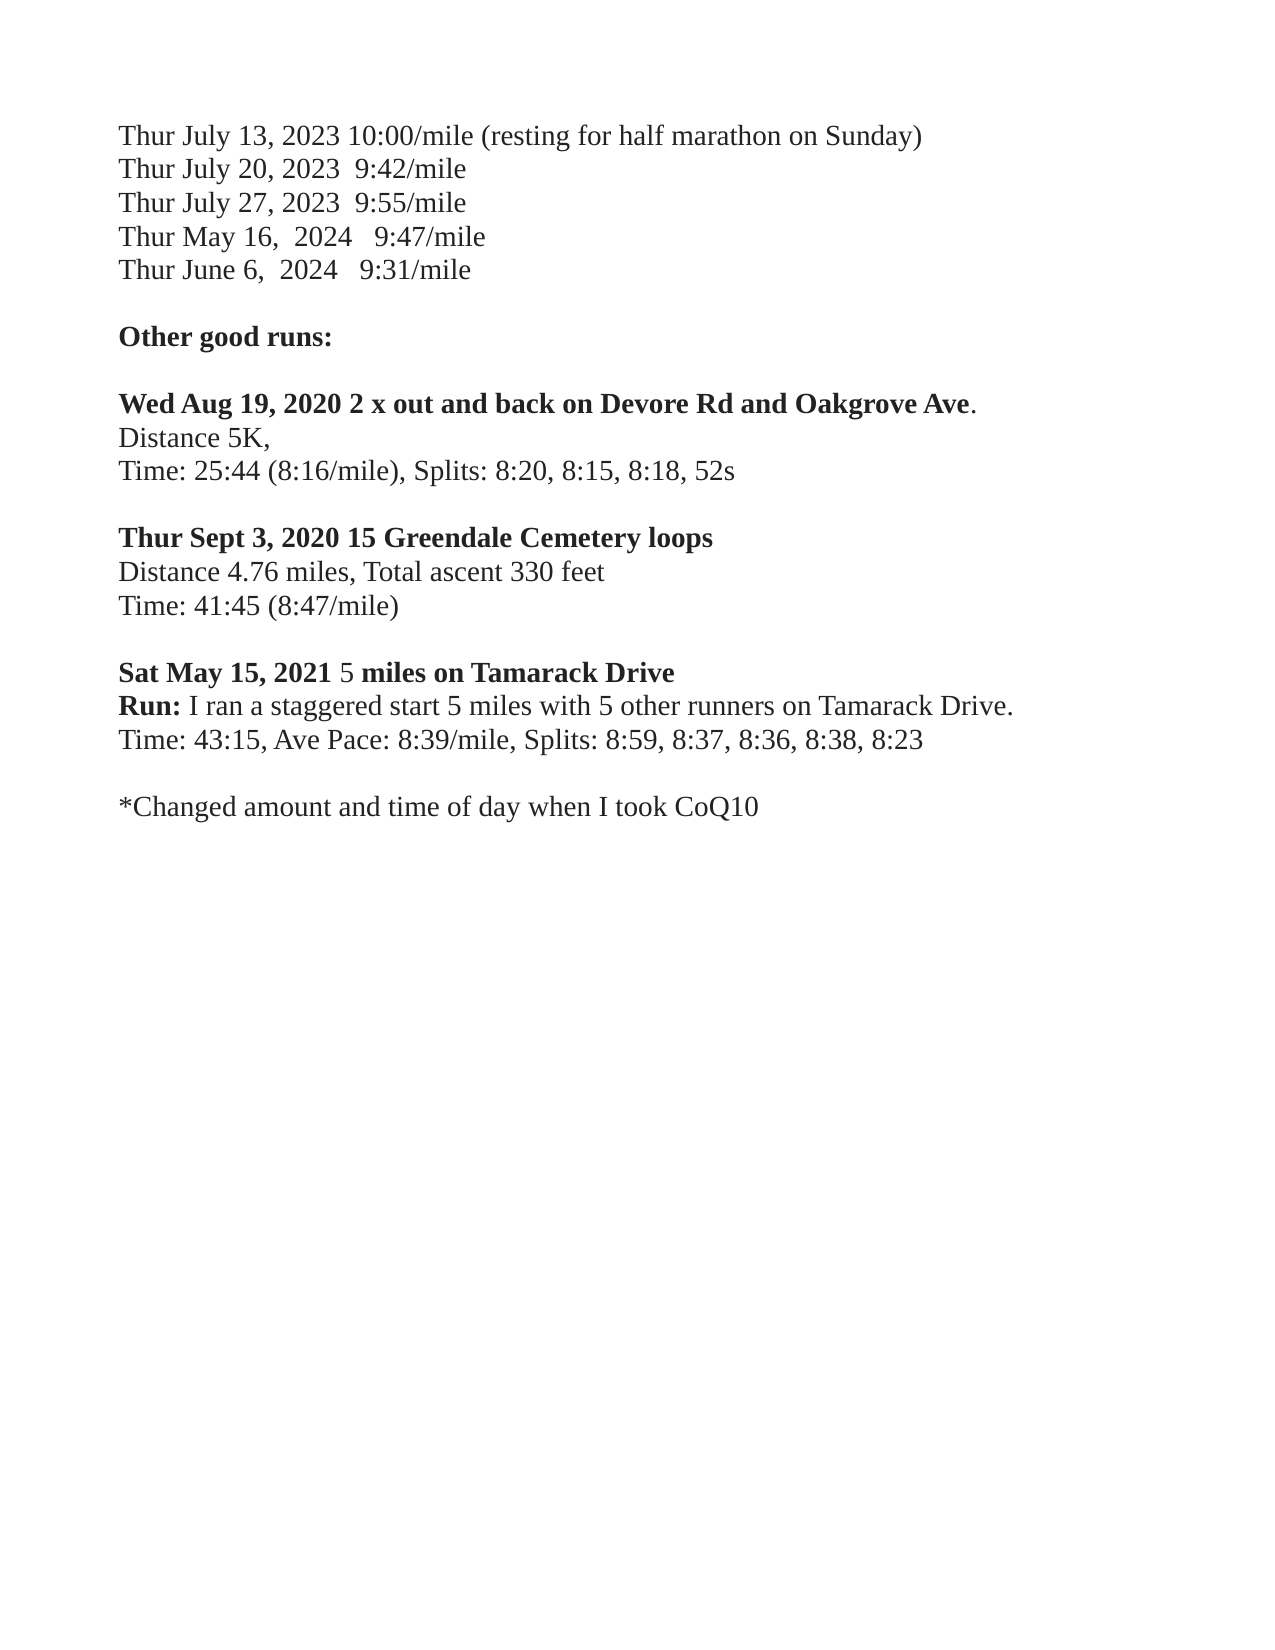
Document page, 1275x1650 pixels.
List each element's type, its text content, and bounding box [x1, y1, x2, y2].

text Time: 43:15, Ave Pace: 8:39/mile, Splits: 8:59, 8:37, 8:36, 8:38, 8:23 [118, 722, 1161, 755]
text Run: I ran a staggered start 5 miles with 5 other runners on Tamarack Drive. [118, 688, 1161, 722]
text Wed Aug 19, 2020 2 x out and back on Devore Rd and Oakgrove Ave. [118, 386, 1161, 420]
text Sat May 15, 2021 5 miles on Tamarack Drive [118, 655, 1161, 688]
text Distance 4.76 miles, Total ascent 330 feet [118, 554, 1161, 588]
text Thur Sept 3, 2020 15 Greendale Cemetery loops [118, 521, 1161, 554]
text Thur July 20, 2023 9:42/mile [118, 152, 1161, 185]
text Time: 41:45 (8:47/mile) [118, 588, 1161, 621]
text Other good runs: [118, 319, 1161, 353]
text *Changed amount and time of day when I took CoQ10 [118, 789, 1161, 822]
text Thur June 6, 2024 9:31/mile [118, 252, 1161, 286]
text Thur July 13, 2023 10:00/mile (resting for half marathon on Sunday) [118, 118, 1161, 152]
text Distance 5K, [118, 420, 1161, 453]
text Time: 25:44 (8:16/mile), Splits: 8:20, 8:15, 8:18, 52s [118, 453, 1161, 487]
text Thur July 27, 2023 9:55/mile [118, 185, 1161, 219]
text Thur May 16, 2024 9:47/mile [118, 219, 1161, 252]
